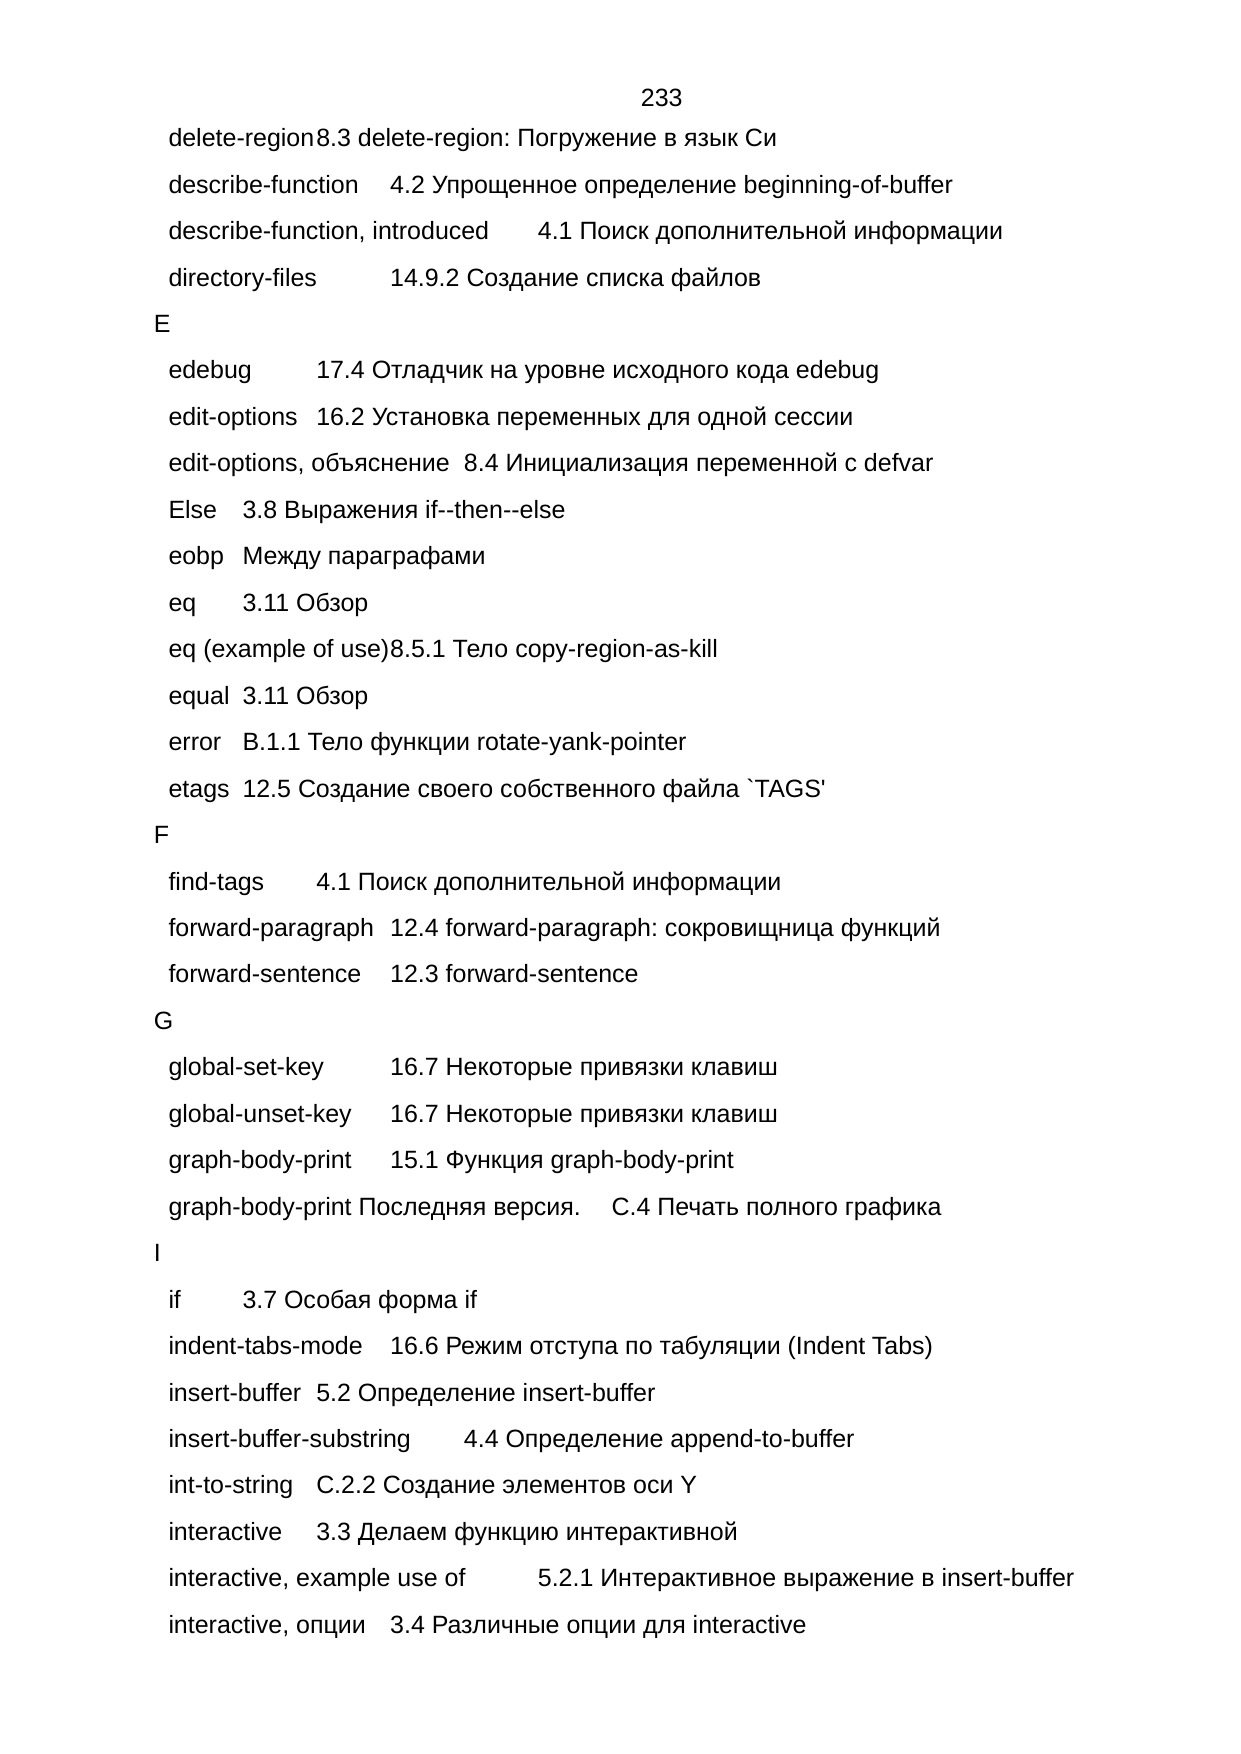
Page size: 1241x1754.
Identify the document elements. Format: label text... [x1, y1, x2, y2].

text global-unset-key 16.7 Некоторые привязки клавиш [94, 1099, 1169, 1128]
text global-set-key 16.7 Некоторые привязки клавиш [94, 1052, 1169, 1081]
text interactive 3.3 Делаем функцию интерактивной [94, 1517, 1169, 1546]
text directory-files 14.9.2 Создание списка файлов [94, 263, 1169, 291]
text eobp Между параграфами [94, 541, 1169, 570]
text describe-function, introduced 4.1 Поиск дополнительной информации [94, 216, 1169, 245]
text edit-options 16.2 Установка переменных для одной сессии [94, 402, 1169, 431]
text forward-paragraph 12.4 forward-paragraph: сокровищница функций [94, 913, 1169, 942]
text edebug 17.4 Отладчик на уровне исходного кода edebug [94, 356, 1169, 384]
text E [94, 309, 1169, 338]
text interactive, example use of 5.2.1 Интерактивное выражение в insert-buffer [94, 1563, 1169, 1592]
text interactive, опции 3.4 Различные опции для interactive [94, 1610, 1169, 1639]
text error B.1.1 Тело функции rotate-yank-pointer [94, 727, 1169, 756]
text etags 12.5 Создание своего собственного файла `TAGS' [94, 774, 1169, 802]
text insert-buffer 5.2 Определение insert-buffer [94, 1378, 1169, 1406]
text find-tags 4.1 Поиск дополнительной информации [94, 867, 1169, 895]
text int-to-string C.2.2 Создание элементов оси Y [94, 1471, 1169, 1499]
text indent-tabs-mode 16.6 Режим отступа по табуляции (Indent Tabs) [94, 1331, 1169, 1360]
text graph-body-print 15.1 Функция graph-body-print [94, 1145, 1169, 1174]
text Else 3.8 Выражения if--then--else [94, 495, 1169, 524]
text edit-options, объяснение 8.4 Инициализация переменной с defvar [94, 448, 1169, 477]
text delete-region 8.3 delete-region: Погружение в язык Си [94, 123, 1169, 152]
text equal 3.11 Обзор [94, 681, 1169, 709]
text forward-sentence 12.3 forward-sentence [94, 959, 1169, 988]
text eq (example of use) 8.5.1 Тело copy-region-as-kill [94, 634, 1169, 663]
text insert-buffer-substring 4.4 Определение append-to-buffer [94, 1424, 1169, 1453]
text graph-body-print Последняя версия. C.4 Печать полного графика [94, 1192, 1169, 1221]
text if 3.7 Особая форма if [94, 1285, 1169, 1313]
text I [94, 1238, 1169, 1267]
text F [94, 820, 1169, 849]
text G [94, 1006, 1169, 1035]
text describe-function 4.2 Упрощенное определение beginning-of-buffer [94, 170, 1169, 198]
text eq 3.11 Обзор [94, 588, 1169, 617]
